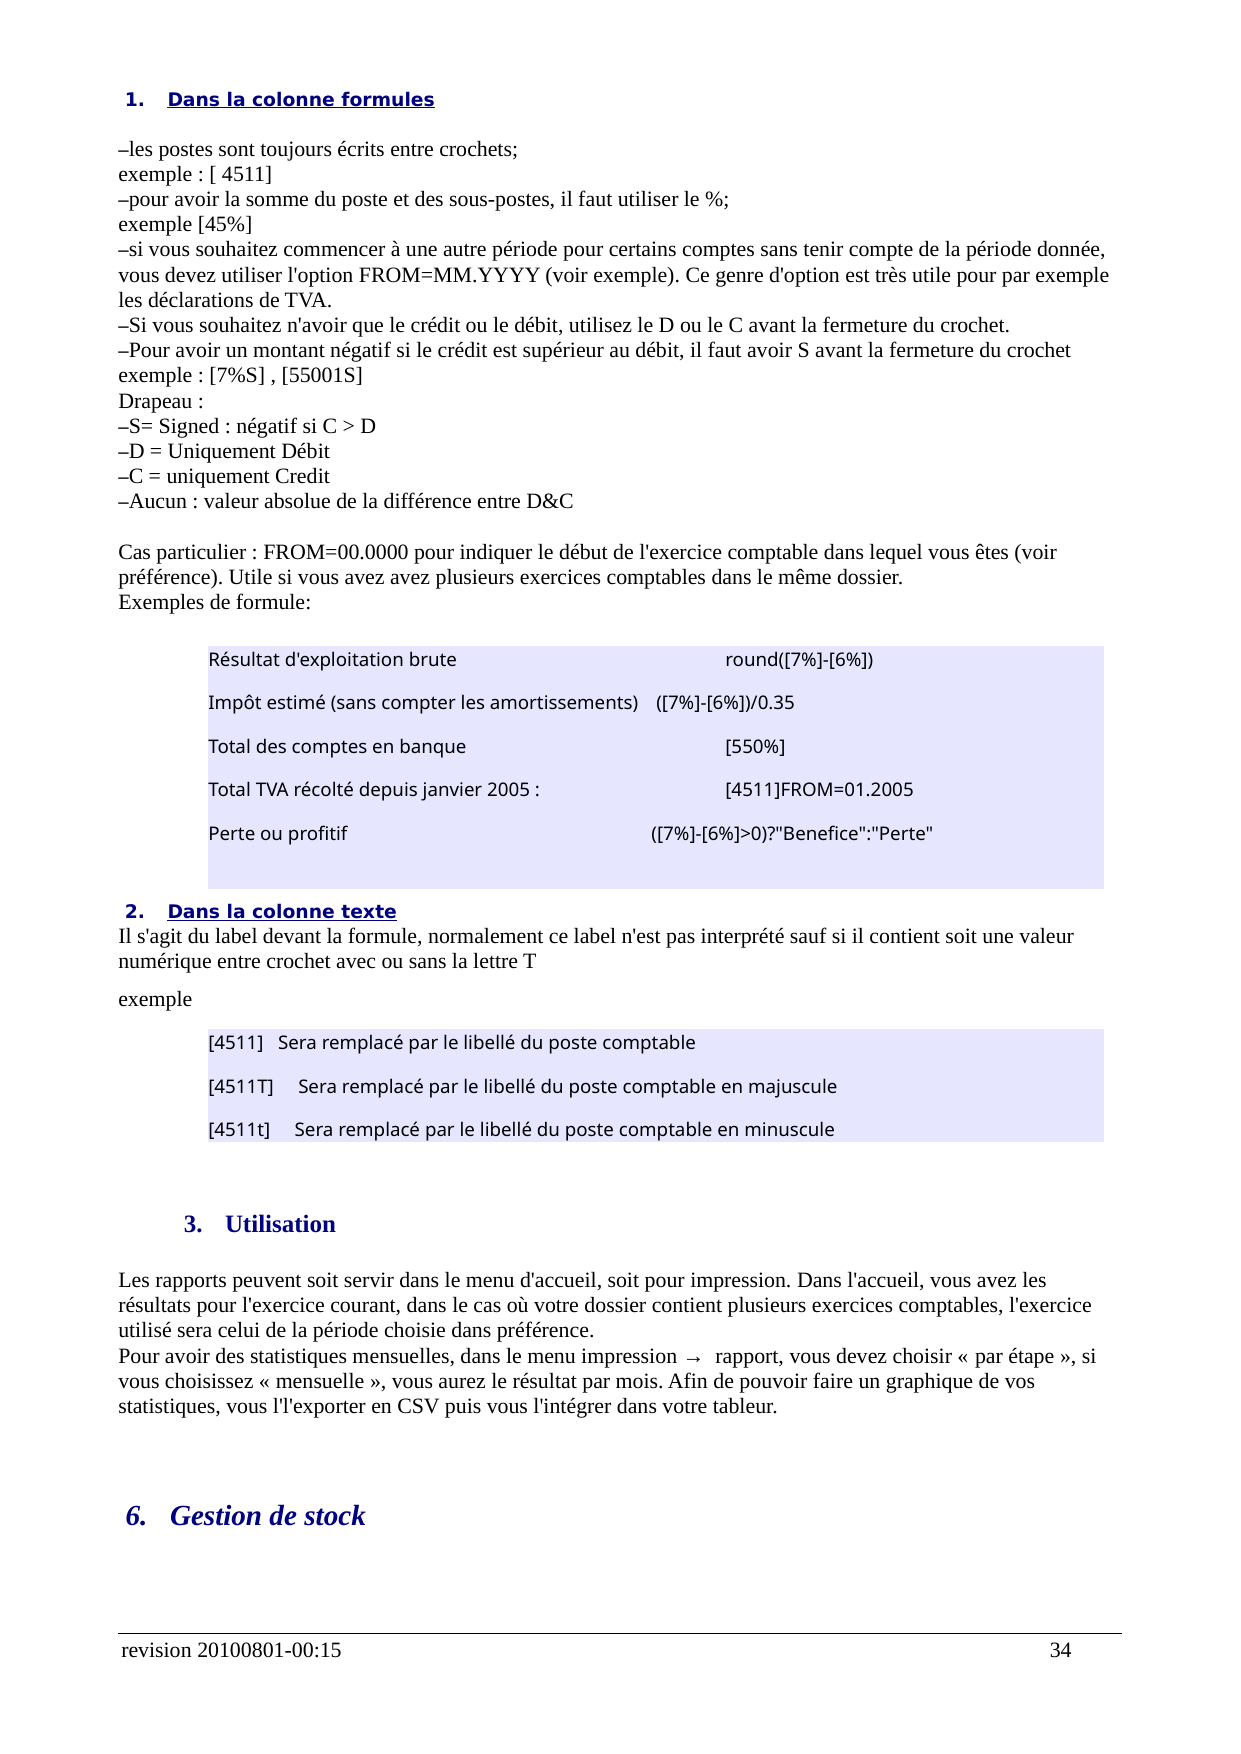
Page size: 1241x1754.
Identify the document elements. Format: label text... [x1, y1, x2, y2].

text Perte ou profitif ([7%]-[6%]>0)?"Benefice":"Perte" [208, 820, 1104, 846]
list D = Uniquement Débit [118, 438, 1122, 463]
list Si vous souhaitez n'avoir que le crédit ou le débit, utilisez le D ou le C avant la fermeture du crochet. [118, 312, 1122, 337]
list si vous souhaitez commencer à une autre période pour certains comptes sans tenir compte de la période donnée, vous devez utiliser l'option FROM=MM.YYYY (voir exemple). Ce genre d'option est très utile pour par exemple les déclarations de TVA. [118, 236, 1122, 312]
list pour avoir la somme du poste et des sous-postes, il faut utiliser le %; exemple [45%] [118, 186, 1122, 236]
text Les rapports peuvent soit servir dans le menu d'accueil, soit pour impression. Dans l'accueil, vous avez les résultats pour l'exercice courant, dans le cas où votre dossier contient plusieurs exercices comptables, l'exercice utilisé sera celui de la période choisie dans préférence. [118, 1267, 1122, 1343]
list C = uniquement Credit [118, 463, 1122, 488]
list S= Signed : négatif si C > D [118, 413, 1122, 438]
list Pour avoir un montant négatif si le crédit est supérieur au débit, il faut avoir S avant la fermeture du crochet exemple : [7%S] , [55001S] [118, 337, 1122, 388]
text [4511t] Sera remplacé par le libellé du poste comptable en minuscule [208, 1117, 1104, 1142]
text Total TVA récolté depuis janvier 2005 : [4511]FROM=01.2005 [208, 776, 1104, 802]
text Total des comptes en banque [550%] [208, 733, 1104, 758]
list Drapeau : [118, 388, 1122, 413]
text Pour avoir des statistiques mensuelles, dans le menu impression → rapport, vous devez choisir « par étape », si vous choisissez « mensuelle », vous aurez le résultat par mois. Afin de pouvoir faire un graphique de vos statistiques, vous l'l'exporter en CSV puis vous l'intégrer dans votre tableur. [118, 1343, 1122, 1418]
text [4511] Sera remplacé par le libellé du poste comptable [208, 1029, 1104, 1055]
text Il s'agit du label devant la formule, normalement ce label n'est pas interprété sauf si il contient soit une valeur numérique entre crochet avec ou sans la lettre T [118, 923, 1122, 973]
text exemple [118, 986, 1122, 1011]
text Résultat d'exploitation brute round([7%]-[6%]) [208, 646, 1104, 671]
list les postes sont toujours écrits entre crochets; exemple : [ 4511] [118, 136, 1122, 186]
subtitle Dans la colonne formules [118, 88, 1122, 110]
subtitle Utilisation [177, 1209, 1122, 1238]
text Impôt estimé (sans compter les amortissements) ([7%]-[6%])/0.35 [208, 689, 1104, 715]
text [4511T] Sera remplacé par le libellé du poste comptable en majuscule [208, 1073, 1104, 1099]
text Cas particulier : FROM=00.0000 pour indiquer le début de l'exercice comptable dans lequel vous êtes (voir préférence). Utile si vous avez avez plusieurs exercices comptables dans le même dossier. [118, 539, 1122, 589]
text Exemples de formule: [118, 589, 1122, 614]
subtitle Gestion de stock [118, 1498, 1122, 1532]
list Aucun : valeur absolue de la différence entre D&C [118, 488, 1122, 514]
subtitle Dans la colonne texte [118, 901, 1122, 923]
